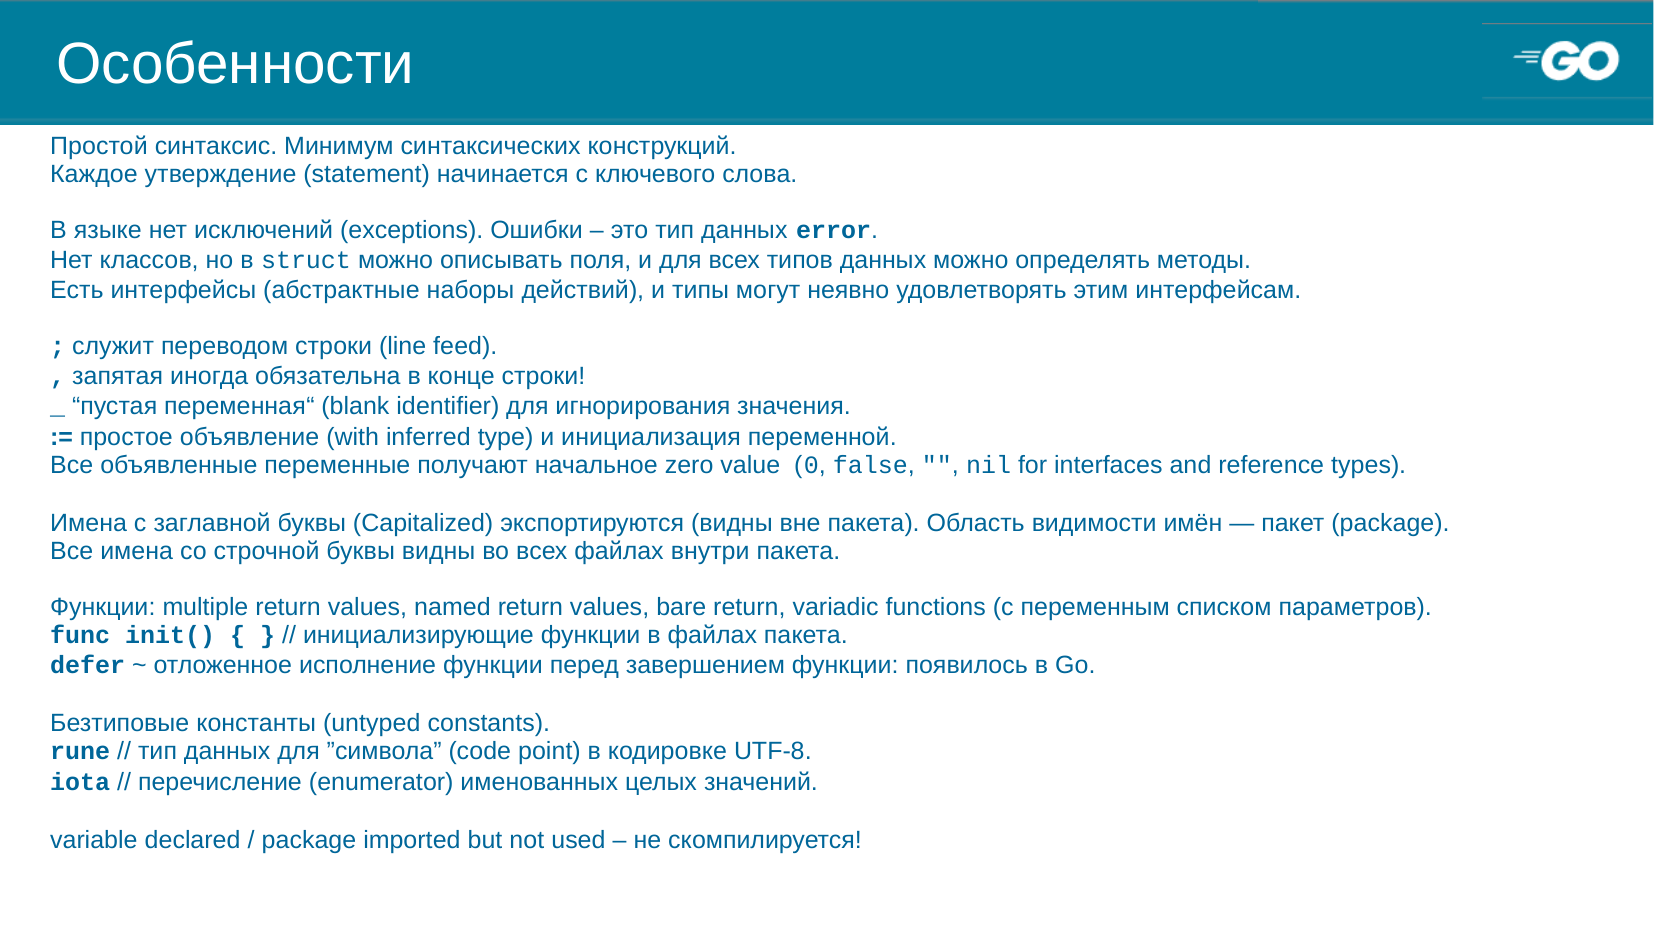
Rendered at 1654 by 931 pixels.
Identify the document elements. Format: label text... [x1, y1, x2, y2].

picture [1542, 41, 1619, 81]
text_box Простой синтаксис. Минимум синтаксических конструкций. Каждое утверждение (statement) начинается с ключевого слова. В языке нет исключений (exceptions). Ошибки – это тип данных error. Нет классов, но в struct можно описывать поля, и для всех типов данных можно определять методы. Есть интерфейсы (абстрактные наборы действий), и типы могут неявно удовлетворять этим интерфейсам. ; служит переводом строки (line feed). , запятая иногда обязательна в конце строки! _ “пустая переменная“ (blank identifier) для игнорирования значения. := простое объявление (with inferred type) и инициализация переменной. Все объявленные переменные получают начальное zero value (0, false, "", nil for interfaces and reference types). Имена с заглавной буквы (Capitalized) экспортируются (видны вне пакета). Область видимости имён — пакет (package). Все имена со строчной буквы видны во всех файлах внутри пакета. Функции: multiple return values, named return values, bare return, variadic functions (с переменным списком параметров). func init() { } // инициализирующие функции в файлах пакета. defer ~ отложенное исполнение функции перед завершением функции: появилось в Go. Безтиповые константы (untyped constants). rune // тип данных для ”символа” (code point) в кодировке UTF-8. iota // перечисление (enumerator) именованных целых значений. variable declared / package imported but not used – не скомпилируется! [35, 124, 1619, 898]
text_box Особенности [41, 23, 1495, 104]
